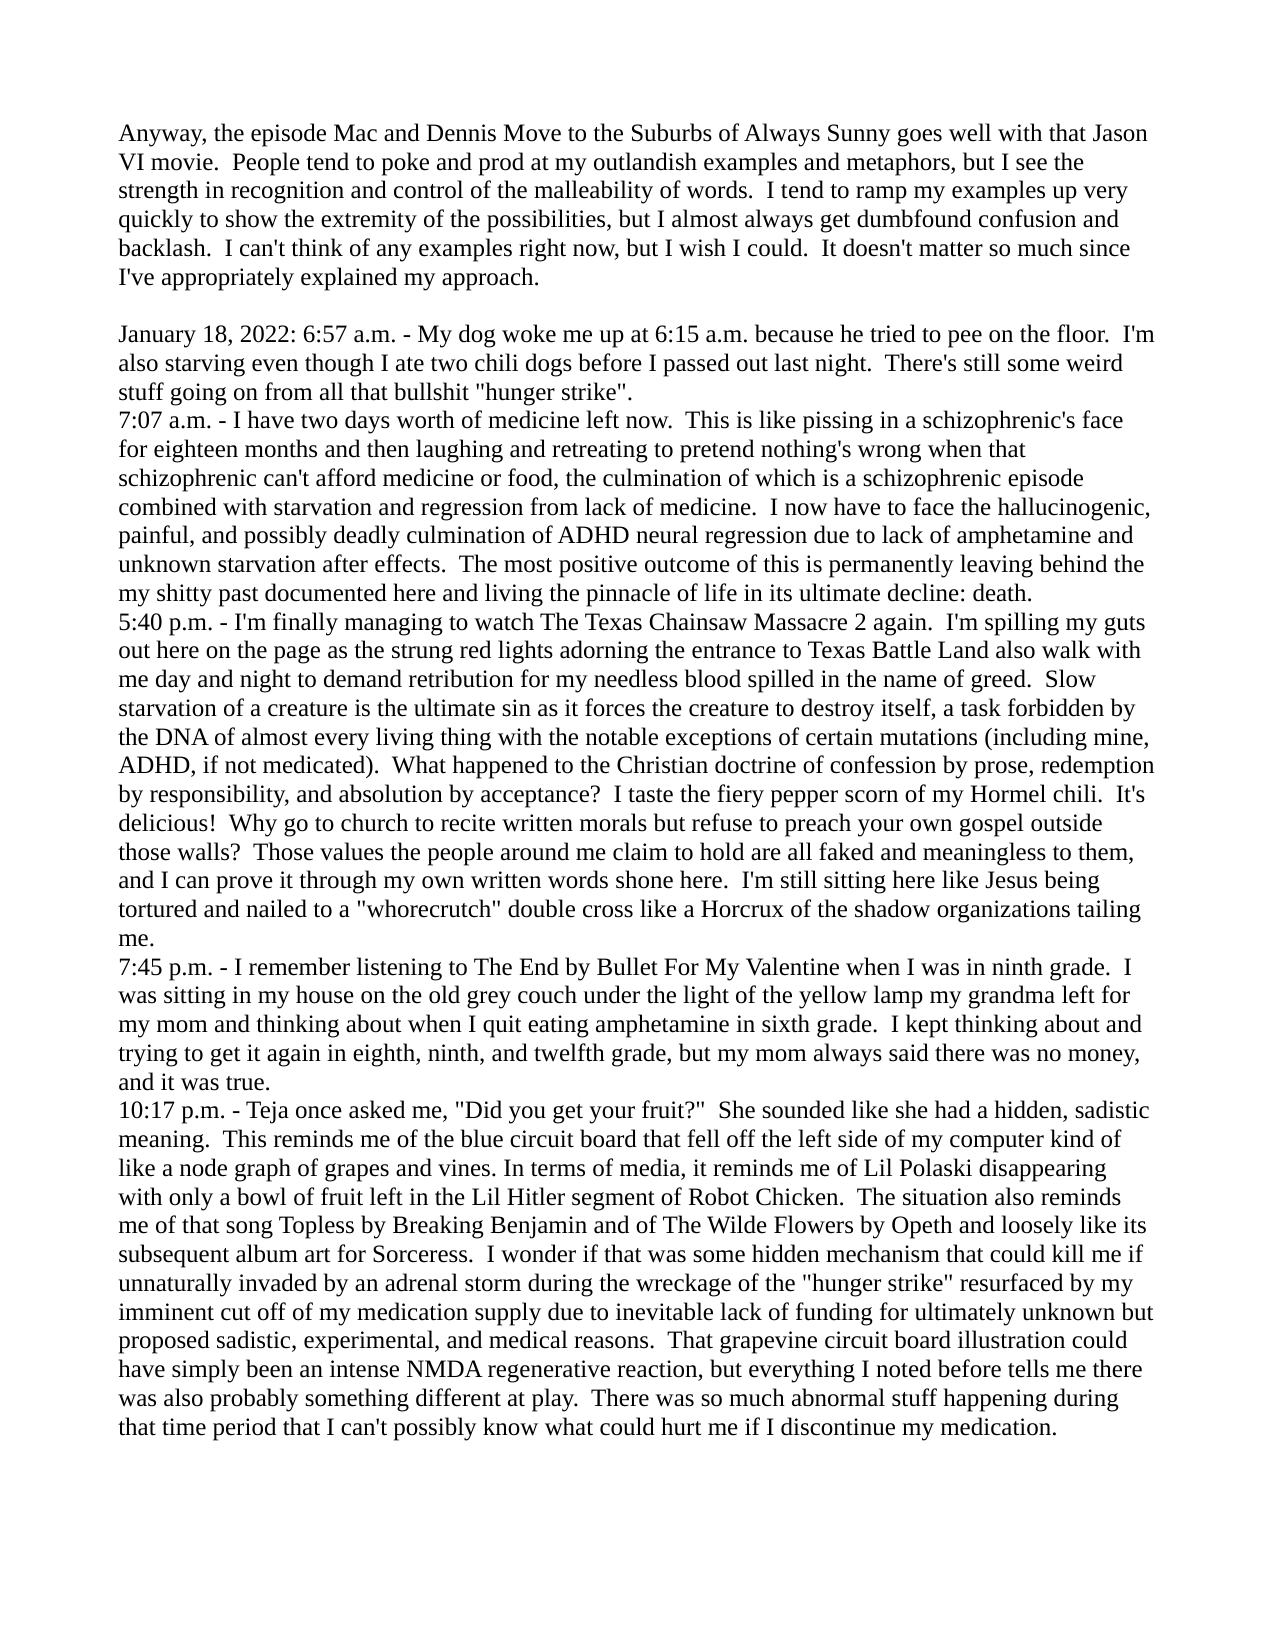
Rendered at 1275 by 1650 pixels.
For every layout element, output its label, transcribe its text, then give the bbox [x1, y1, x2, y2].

text 5:40 p.m. - I'm finally managing to watch The Texas Chainsaw Massacre 2 again. I'm spilling my guts out here on the page as the strung red lights adorning the entrance to Texas Battle Land also walk with me day and night to demand retribution for my needless blood spilled in the name of greed. Slow starvation of a creature is the ultimate sin as it forces the creature to destroy itself, a task forbidden by the DNA of almost every living thing with the notable exceptions of certain mutations (including mine, ADHD, if not medicated). What happened to the Christian doctrine of confession by prose, redemption by responsibility, and absolution by acceptance? I taste the fiery pepper scorn of my Hormel chili. It's delicious! Why go to church to recite written morals but refuse to preach your own gospel outside those walls? Those values the people around me claim to hold are all faked and meaningless to them, and I can prove it through my own written words shone here. I'm still sitting here like Jesus being tortured and nailed to a "whorecrutch" double cross like a Horcrux of the shadow organizations tailing me. [118, 607, 1157, 952]
text January 18, 2022: 6:57 a.m. - My dog woke me up at 6:15 a.m. because he tried to pee on the floor. I'm also starving even though I ate two chili dogs before I passed out last night. There's still some weird stuff going on from all that bullshit "hunger strike". [118, 319, 1157, 406]
text 7:07 a.m. - I have two days worth of medicine left now. This is like pissing in a schizophrenic's face for eighteen months and then laughing and retreating to pretend nothing's wrong when that schizophrenic can't afford medicine or food, the culmination of which is a schizophrenic episode combined with starvation and regression from lack of medicine. I now have to face the hallucinogenic, painful, and possibly deadly culmination of ADHD neural regression due to lack of amphetamine and unknown starvation after effects. The most positive outcome of this is permanently leaving behind the my shitty past documented here and living the pinnacle of life in its ultimate decline: death. [118, 406, 1157, 607]
text 7:45 p.m. - I remember listening to The End by Bullet For My Valentine when I was in ninth grade. I was sitting in my house on the old grey couch under the light of the yellow lamp my grandma left for my mom and thinking about when I quit eating amphetamine in sixth grade. I kept thinking about and trying to get it again in eighth, ninth, and twelfth grade, but my mom always said there was no money, and it was true. [118, 952, 1157, 1096]
text Anyway, the episode Mac and Dennis Move to the Suburbs of Always Sunny goes well with that Jason VI movie. People tend to poke and prod at my outlandish examples and metaphors, but I see the strength in recognition and control of the malleability of words. I tend to ramp my examples up very quickly to show the extremity of the possibilities, but I almost always get dumbfound confusion and backlash. I can't think of any examples right now, but I wish I could. It doesn't matter so much since I've appropriately explained my approach. [118, 118, 1157, 291]
text 10:17 p.m. - Teja once asked me, "Did you get your fruit?" She sounded like she had a hidden, sadistic meaning. This reminds me of the blue circuit board that fell off the left side of my computer kind of like a node graph of grapes and vines. In terms of media, it reminds me of Lil Polaski disappearing with only a bowl of fruit left in the Lil Hitler segment of Robot Chicken. The situation also reminds me of that song Topless by Breaking Benjamin and of The Wilde Flowers by Opeth and loosely like its subsequent album art for Sorceress. I wonder if that was some hidden mechanism that could kill me if unnaturally invaded by an adrenal storm during the wreckage of the "hunger strike" resurfaced by my imminent cut off of my medication supply due to inevitable lack of funding for ultimately unknown but proposed sadistic, experimental, and medical reasons. That grapevine circuit board illustration could have simply been an intense NMDA regenerative reaction, but everything I noted before tells me there was also probably something different at play. There was so much abnormal stuff happening during that time period that I can't possibly know what could hurt me if I discontinue my medication. [118, 1096, 1157, 1441]
